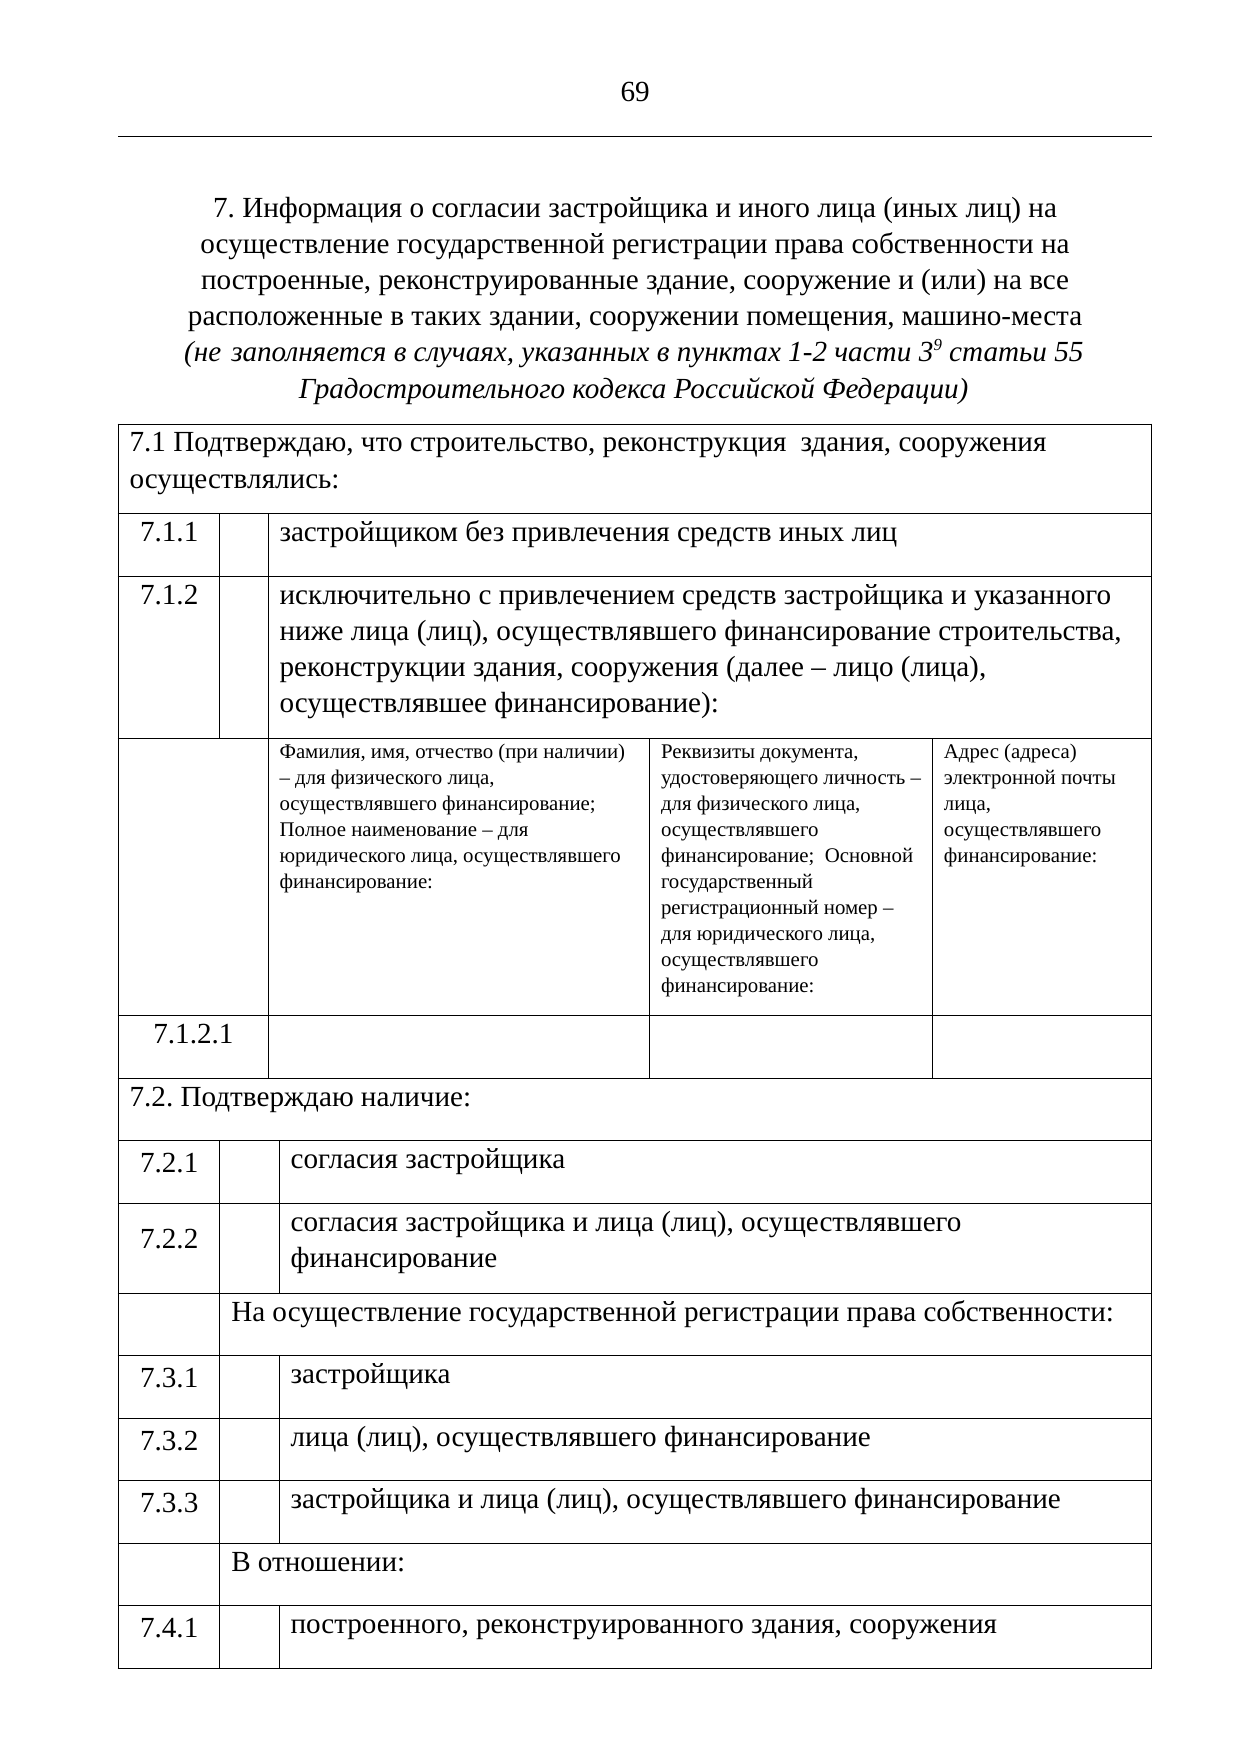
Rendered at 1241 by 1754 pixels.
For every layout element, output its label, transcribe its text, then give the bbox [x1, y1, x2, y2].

table_cell лица (лиц), осуществлявшего финансирование [280, 1419, 1151, 1480]
table_cell 7.2. Подтверждаю наличие: [119, 1079, 1151, 1140]
table_cell [650, 1016, 932, 1078]
table_cell Реквизиты документа, удостоверяющего личность – для физического лица, осуществлявшего финансирование; Основной государственный регистрационный номер – для юридического лица, осуществлявшего финансирование: [650, 739, 932, 1015]
table_cell согласия застройщика [280, 1141, 1151, 1203]
table_cell [933, 1016, 1151, 1078]
table_cell [269, 1016, 649, 1078]
table_cell застройщика [280, 1356, 1151, 1418]
table_cell На осуществление государственной регистрации права собственности: [220, 1294, 1151, 1355]
table_cell [220, 1481, 279, 1543]
table_cell 7.1.1 [119, 514, 219, 576]
table_cell 7. Информация о согласии застройщика и иного лица (иных лиц) на осуществление государственной регистрации права собственности на построенные, реконструированные здание, сооружение и (или) на все расположенные в таких здании, сооружении помещения, машино-места (не заполняется в случаях, указанных в пунктах 1-2 части 39 статьи 55 Градостроительного кодекса Российской Федерации) [118, 137, 1152, 423]
table_cell 7.1 Подтверждаю, что строительство, реконструкция здания, сооружения осуществлялись: [119, 425, 1151, 513]
table_cell 7.2.2 [119, 1204, 219, 1293]
table_cell [220, 577, 268, 738]
table_cell [119, 1294, 219, 1355]
table_cell [220, 1141, 279, 1203]
table_cell [119, 1544, 219, 1605]
table_cell 7.3.3 [119, 1481, 219, 1543]
table_cell Адрес (адреса) электронной почты лица, осуществлявшего финансирование: [933, 739, 1151, 1015]
table_cell 7.1.2 [119, 577, 219, 738]
table_cell В отношении: [220, 1544, 1151, 1605]
table_cell построенного, реконструированного здания, сооружения [280, 1606, 1151, 1668]
table_cell 7.3.2 [119, 1419, 219, 1480]
table_cell 7.2.1 [119, 1141, 219, 1203]
table_cell [220, 1419, 279, 1480]
table_cell [220, 514, 268, 576]
table_cell [220, 1204, 279, 1293]
table_cell застройщиком без привлечения средств иных лиц [269, 514, 1151, 576]
table_cell [119, 739, 268, 1015]
table_cell Фамилия, имя, отчество (при наличии) – для физического лица, осуществлявшего финансирование; Полное наименование – для юридического лица, осуществлявшего финансирование: [269, 739, 649, 1015]
table_cell исключительно с привлечением средств застройщика и указанного ниже лица (лиц), осуществлявшего финансирование строительства, реконструкции здания, сооружения (далее – лицо (лица), осуществлявшее финансирование): [269, 577, 1151, 738]
table_cell [220, 1606, 279, 1668]
table_cell 7.1.2.1 [119, 1016, 268, 1078]
table_cell застройщика и лица (лиц), осуществлявшего финансирование [280, 1481, 1151, 1543]
table_cell 7.4.1 [119, 1606, 219, 1668]
table_cell [220, 1356, 279, 1418]
table_cell согласия застройщика и лица (лиц), осуществлявшего финансирование [280, 1204, 1151, 1293]
table_cell 7.3.1 [119, 1356, 219, 1418]
